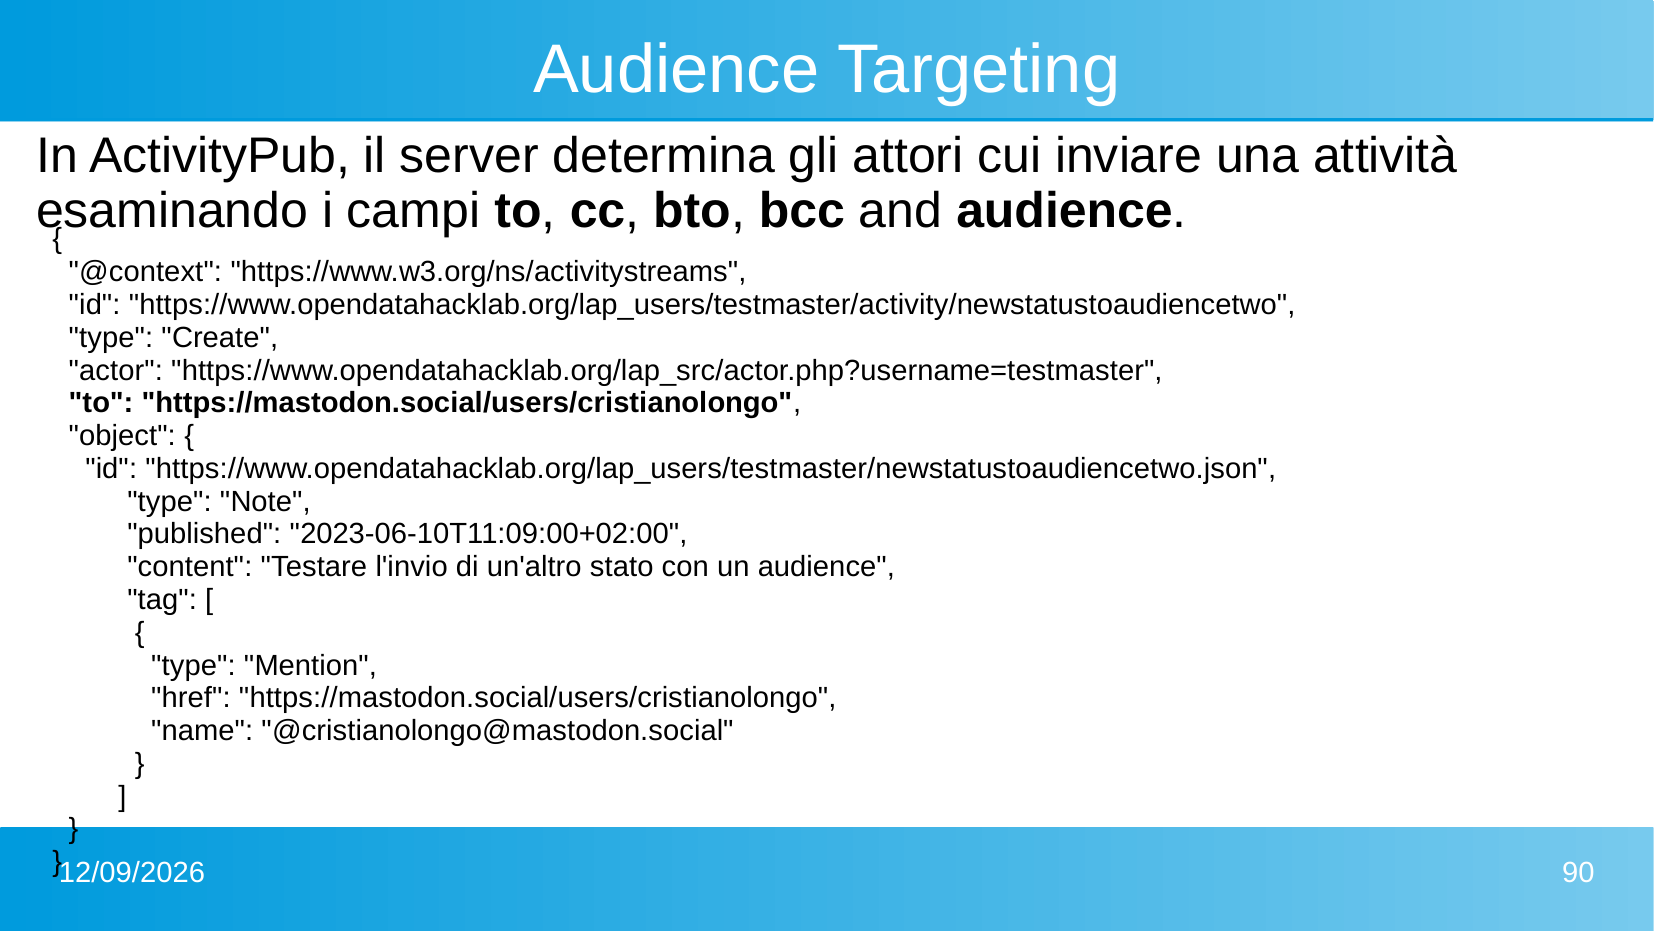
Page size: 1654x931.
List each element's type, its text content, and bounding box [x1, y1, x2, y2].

text_box { "@context": "https://www.w3.org/ns/activitystreams", "id": "https://www.opendatahacklab.org/lap_users/testmaster/activity/newstatustoaudiencetwo", "type": "Create", "actor": "https://www.opendatahacklab.org/lap_src/actor.php?username=testmaster", "to": "https://mastodon.social/users/cristianolongo", "object": { "id": "https://www.opendatahacklab.org/lap_users/testmaster/newstatustoaudiencetwo.json", "type": "Note", "published": "2023-06-10T11:09:00+02:00", "content": "Testare l'invio di un'altro stato con un audience", "tag": [ { "type": "Mention", "href": "https://mastodon.social/users/cristianolongo", "name": "@cristianolongo@mastodon.social" } ] } } [37, 215, 1576, 886]
title Audience Targeting [59, 29, 1595, 108]
list In ActivityPub, il server determina gli attori cui inviare una attività esaminando i campi to, cc, bto, bcc and audience. [36, 126, 1628, 241]
